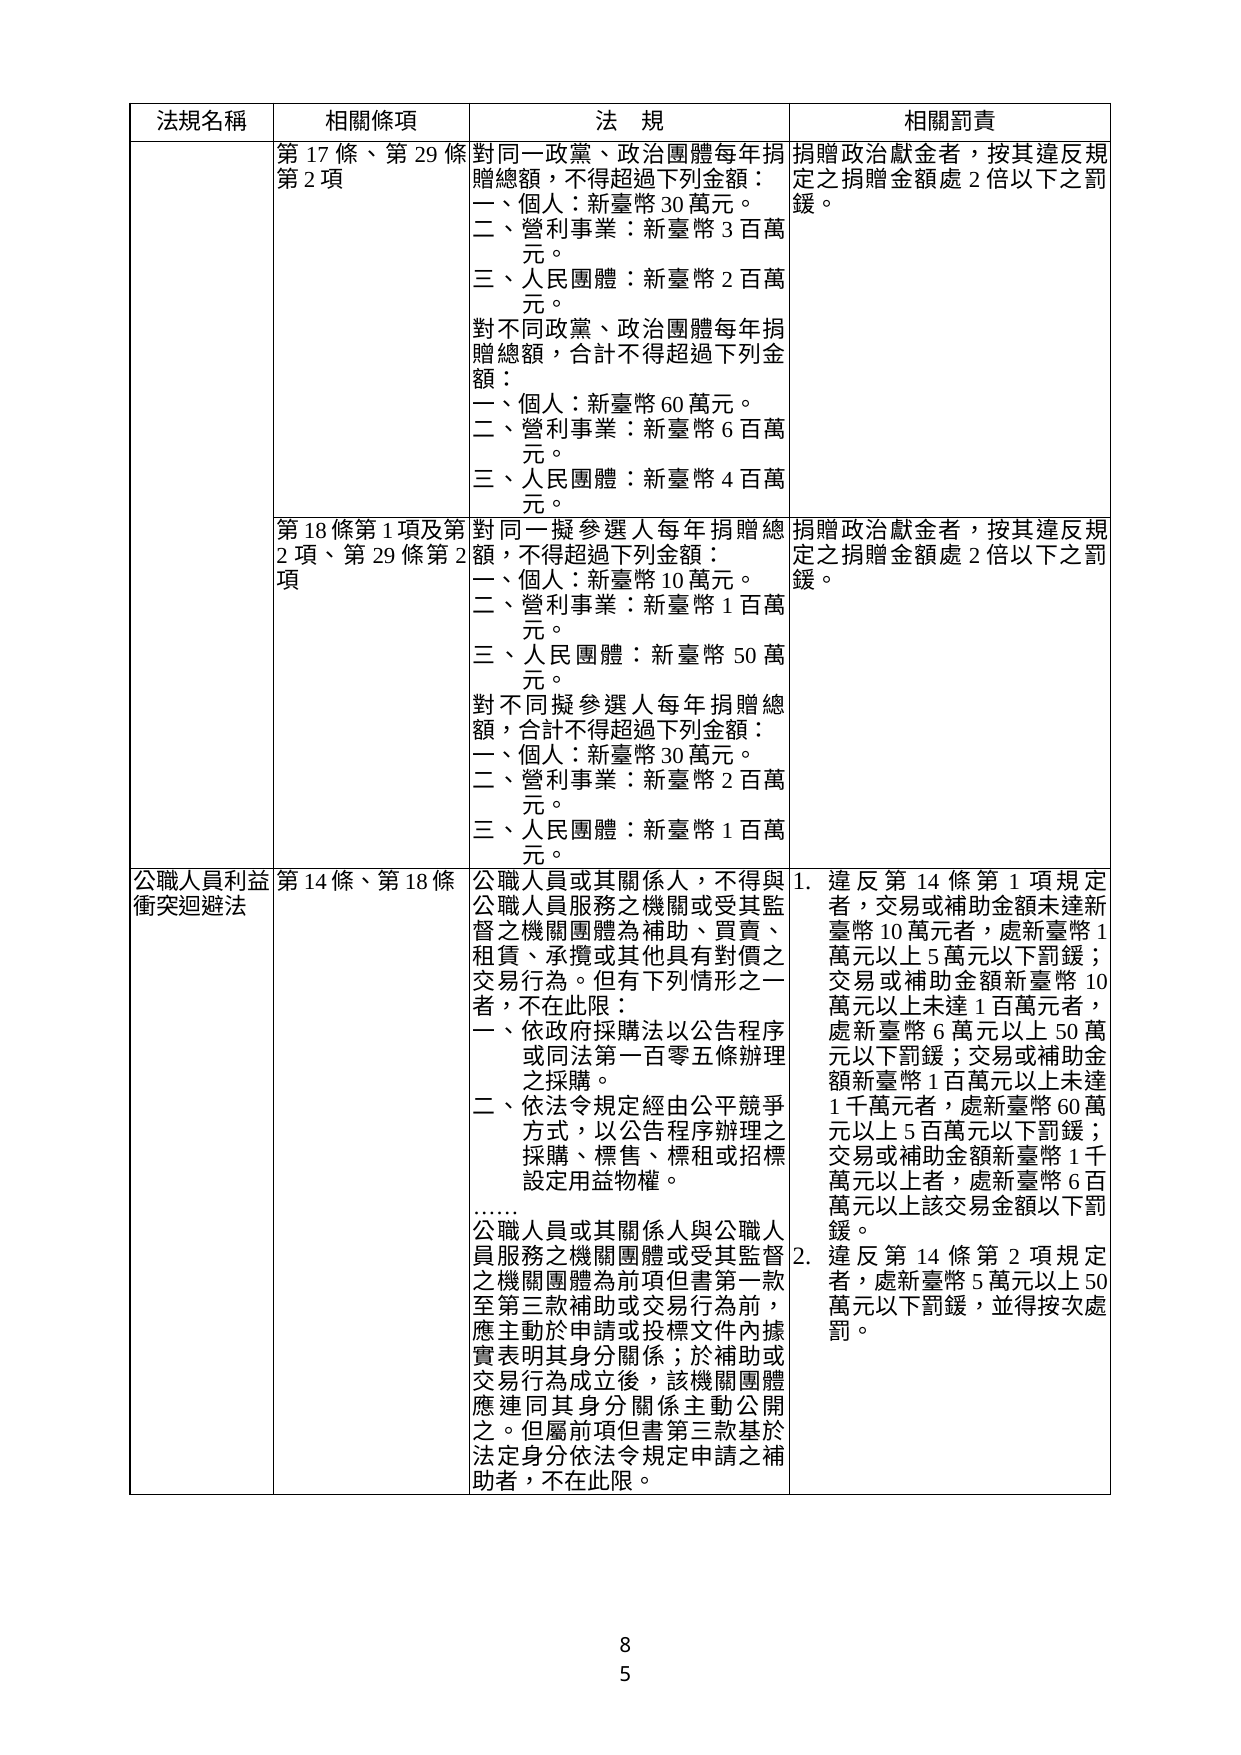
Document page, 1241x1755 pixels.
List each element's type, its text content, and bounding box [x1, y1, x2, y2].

table_header 相關罰責 [790, 104, 1110, 141]
table_cell 違反第14條第1項規定者，交易或補助金額未達新臺幣10萬元者，處新臺幣1萬元以上5萬元以下罰鍰；交易或補助金額新臺幣10萬元以上未達1百萬元者，處新臺幣6萬元以上50萬元以下罰鍰；交易或補助金額新臺幣1百萬元以上未達1千萬元者，處新臺幣60萬元以上5百萬元以下罰鍰；交易或補助金額新臺幣1千萬元以上者，處新臺幣6百萬元以上該交易金額以下罰鍰。 違反第14條第2項規定者，處新臺幣5萬元以上50萬元以下罰鍰，並得按次處罰。 [790, 869, 1110, 1494]
table_cell 對同一政黨、政治團體每年捐贈總額，不得超過下列金額： 一、個人：新臺幣30萬元。 二、營利事業：新臺幣3百萬元。 三、人民團體：新臺幣2百萬元。 對不同政黨、政治團體每年捐贈總額，合計不得超過下列金額： 一、個人：新臺幣60萬元。 二、營利事業：新臺幣6百萬元。 三、人民團體：新臺幣4百萬元。 [470, 142, 789, 517]
table_cell 第17條、第29條第2項 [274, 142, 469, 517]
table_cell 捐贈政治獻金者，按其違反規定之捐贈金額處2倍以下之罰鍰。 [790, 142, 1110, 517]
table_header 相關條項 [274, 104, 469, 141]
table_cell 第14條、第18條 [274, 869, 469, 1494]
table_cell 公職人員利益衝突迴避法 [131, 869, 273, 1494]
table_cell 第18條第1項及第2項、第29條第2項 [274, 518, 469, 868]
table_header 法規名稱 [131, 104, 273, 141]
table_cell 捐贈政治獻金者，按其違反規定之捐贈金額處2倍以下之罰鍰。 [790, 518, 1110, 868]
table_cell 對同一擬參選人每年捐贈總額，不得超過下列金額： 一、個人：新臺幣10萬元。 二、營利事業：新臺幣1百萬元。 三、人民團體：新臺幣50萬元。 對不同擬參選人每年捐贈總額，合計不得超過下列金額： 一、個人：新臺幣30萬元。 二、營利事業：新臺幣2百萬元。 三、人民團體：新臺幣1百萬元。 [470, 518, 789, 868]
table_cell [131, 142, 273, 868]
table_cell 公職人員或其關係人，不得與公職人員服務之機關或受其監督之機關團體為補助、買賣、租賃、承攬或其他具有對價之交易行為。但有下列情形之一者，不在此限： 一、依政府採購法以公告程序或同法第一百零五條辦理之採購。 二、依法令規定經由公平競爭方式，以公告程序辦理之採購、標售、標租或招標設定用益物權。 …… 公職人員或其關係人與公職人員服務之機關團體或受其監督之機關團體為前項但書第一款至第三款補助或交易行為前，應主動於申請或投標文件內據實表明其身分關係；於補助或交易行為成立後，該機關團體應連同其身分關係主動公開之。但屬前項但書第三款基於法定身分依法令規定申請之補助者，不在此限。 [470, 869, 789, 1494]
table_header 法 規 [470, 104, 789, 141]
